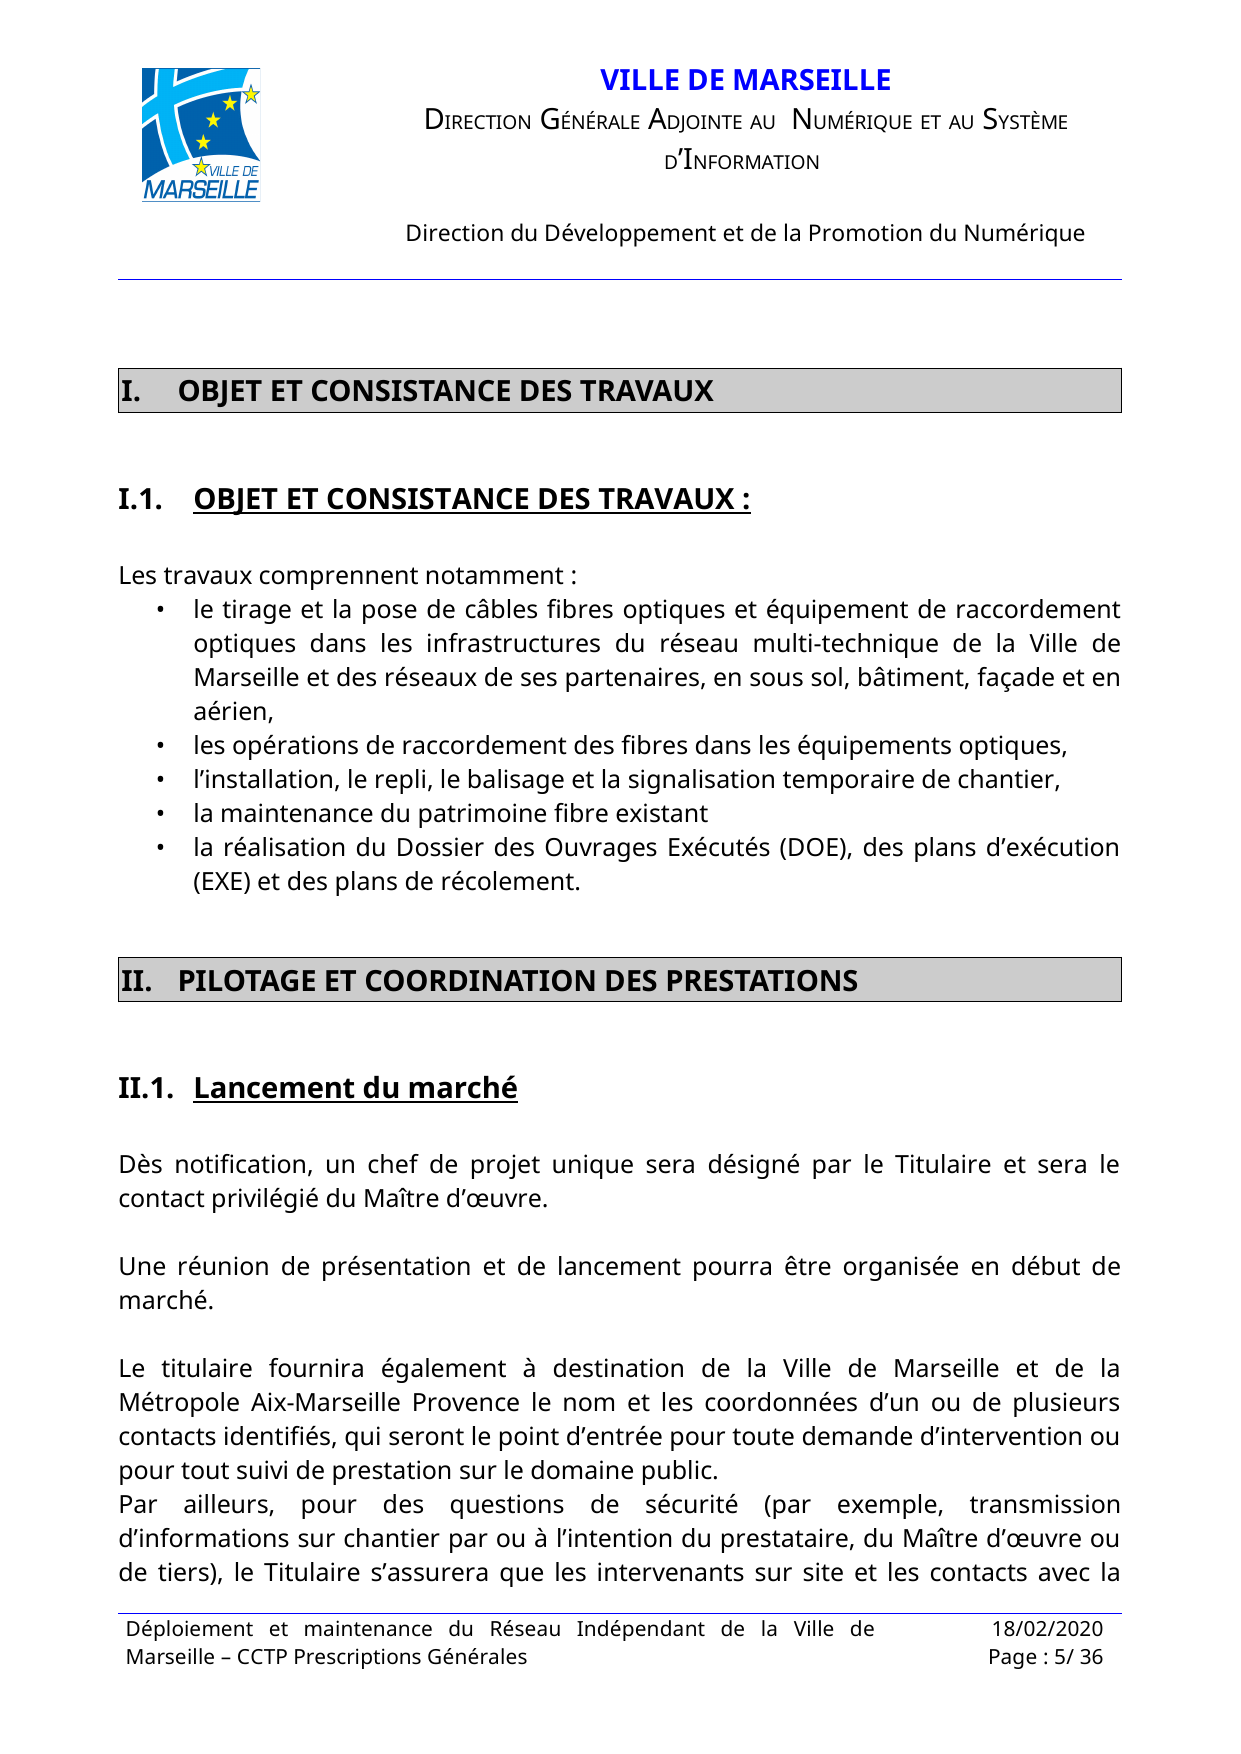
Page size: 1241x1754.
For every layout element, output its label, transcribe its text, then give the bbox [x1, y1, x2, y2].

text Par ailleurs, pour des questions de sécurité (par exemple, transmission d’informations sur chantier par ou à l’intention du prestataire, du Maître d’œuvre ou de tiers), le Titulaire s’assurera que les intervenants sur site et les contacts avec la [118, 1487, 1122, 1589]
list l’installation, le repli, le balisage et la signalisation temporaire de chantier, [156, 762, 1122, 796]
list la maintenance du patrimoine fibre existant [156, 796, 1122, 830]
text Une réunion de présentation et de lancement pourra être organisée en début de marché. [118, 1249, 1122, 1317]
subtitle Lancement du marché [118, 1068, 1122, 1107]
list la réalisation du Dossier des Ouvrages Exécutés (DOE), des plans d’exécution (EXE) et des plans de récolement. [156, 830, 1122, 898]
subtitle Pilotage et coordination des prestations [119, 958, 1121, 1001]
list le tirage et la pose de câbles fibres optiques et équipement de raccordement optiques dans les infrastructures du réseau multi-technique de la Ville de Marseille et des réseaux de ses partenaires, en sous sol, bâtiment, façade et en aérien, [156, 592, 1122, 728]
list les opérations de raccordement des fibres dans les équipements optiques, [156, 728, 1122, 762]
subtitle OBJET ET CONSISTANCE DES TRAVAUX : [118, 478, 1122, 518]
picture [142, 68, 261, 202]
text Les travaux comprennent notamment : [118, 558, 1122, 592]
picture [174, 68, 224, 85]
picture [142, 68, 158, 105]
text Dès notification, un chef de projet unique sera désigné par le Titulaire et sera le contact privilégié du Maître d’œuvre. [118, 1147, 1122, 1215]
subtitle OBJET ET CONSISTANCE DES TRAVAUX [119, 369, 1121, 412]
text Le titulaire fournira également à destination de la Ville de Marseille et de la Métropole Aix-Marseille Provence le nom et les coordonnées d’un ou de plusieurs contacts identifiés, qui seront le point d’entrée pour toute demande d’intervention ou pour tout suivi de prestation sur le domaine public. [118, 1351, 1122, 1487]
